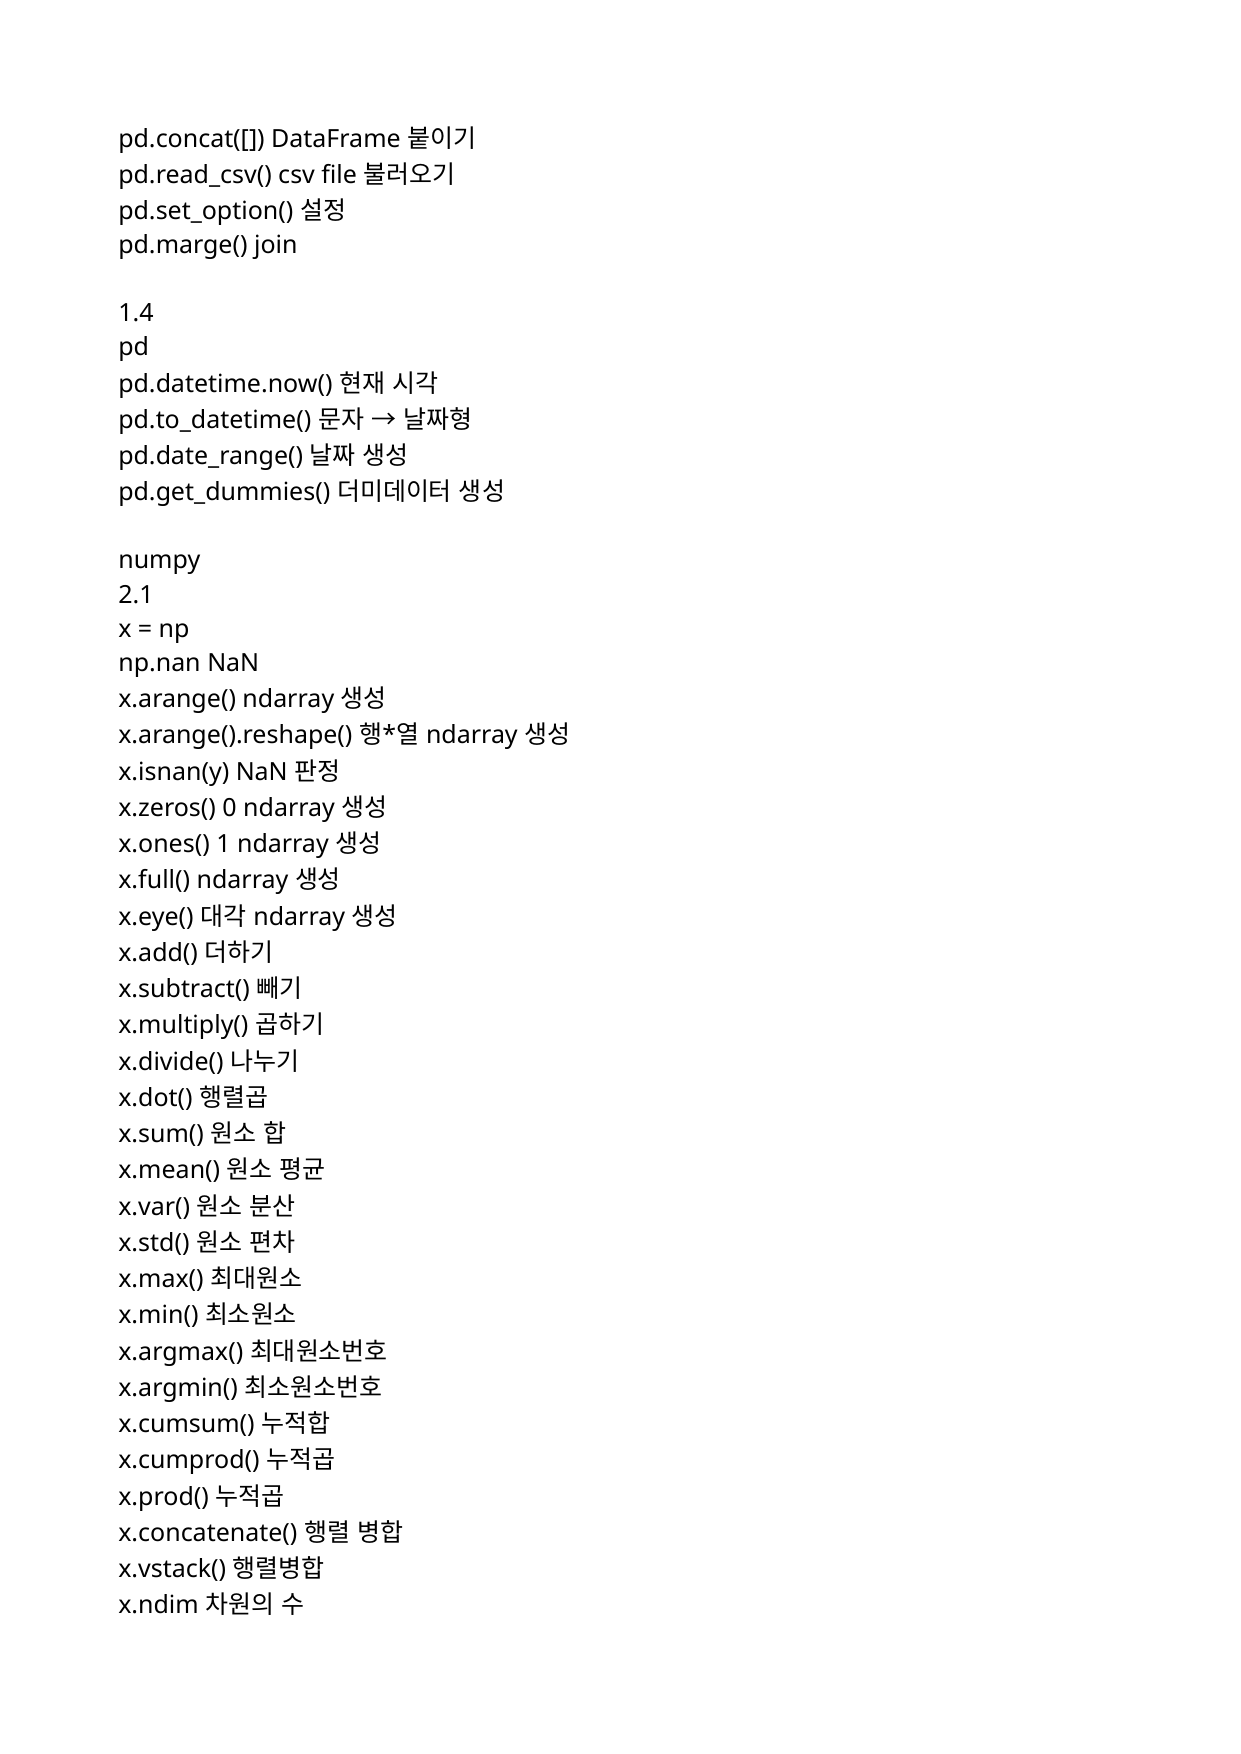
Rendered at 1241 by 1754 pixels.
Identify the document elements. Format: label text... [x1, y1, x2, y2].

text x.subtract() 빼기 [118, 968, 1122, 1005]
text pd.get_dummies() 더미데이터 생성 [118, 472, 1122, 508]
text x.var() 원소 분산 [118, 1186, 1122, 1222]
text x.concatenate() 행렬 병합 [118, 1512, 1122, 1548]
text x.min() 최소원소 [118, 1295, 1122, 1331]
text x.arange().reshape() 행*열 ndarray 생성 [118, 715, 1122, 751]
text x.arange() ndarray 생성 [118, 678, 1122, 715]
text x.ones() 1 ndarray 생성 [118, 823, 1122, 860]
text x.vstack() 행렬병합 [118, 1548, 1122, 1585]
text pd.concat([]) DataFrame 붙이기 [118, 118, 1122, 154]
text x.sum() 원소 합 [118, 1113, 1122, 1150]
text pd.set_option() 설정 [118, 191, 1122, 227]
text pd.marge() join [118, 227, 1122, 261]
text x = np [118, 610, 1122, 644]
text x.isnan(y) NaN 판정 [118, 751, 1122, 787]
text x.add() 더하기 [118, 932, 1122, 968]
text x.dot() 행렬곱 [118, 1077, 1122, 1113]
text x.full() ndarray 생성 [118, 860, 1122, 896]
text x.multiply() 곱하기 [118, 1005, 1122, 1041]
text x.cumsum() 누적합 [118, 1403, 1122, 1440]
text pd.date_range() 날짜 생성 [118, 436, 1122, 472]
text x.zeros() 0 ndarray 생성 [118, 787, 1122, 823]
text x.argmin() 최소원소번호 [118, 1367, 1122, 1403]
text x.cumprod() 누적곱 [118, 1440, 1122, 1476]
text x.eye() 대각 ndarray 생성 [118, 896, 1122, 932]
text pd.datetime.now() 현재 시각 [118, 363, 1122, 399]
text pd [118, 329, 1122, 363]
text x.divide() 나누기 [118, 1041, 1122, 1077]
text 1.4 [118, 295, 1122, 329]
text x.prod() 누적곱 [118, 1476, 1122, 1512]
text 2.1 [118, 576, 1122, 610]
text pd.read_csv() csv file 불러오기 [118, 154, 1122, 191]
text x.mean() 원소 평균 [118, 1150, 1122, 1186]
text x.argmax() 최대원소번호 [118, 1331, 1122, 1367]
text pd.to_datetime() 문자 → 날짜형 [118, 399, 1122, 436]
text np.nan NaN [118, 644, 1122, 678]
text numpy [118, 542, 1122, 576]
text x.max() 최대원소 [118, 1258, 1122, 1295]
text x.ndim 차원의 수 [118, 1585, 1122, 1621]
text x.std() 원소 편차 [118, 1222, 1122, 1258]
